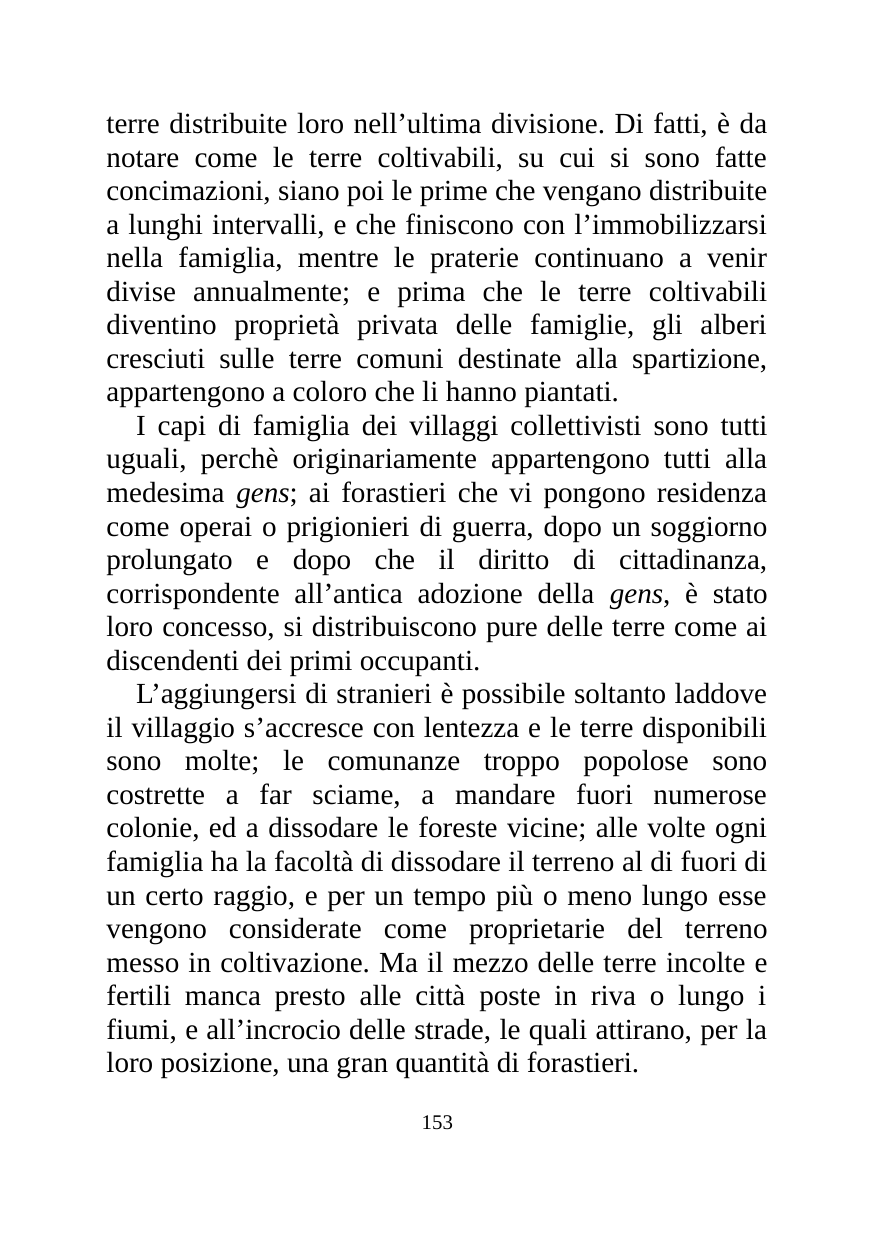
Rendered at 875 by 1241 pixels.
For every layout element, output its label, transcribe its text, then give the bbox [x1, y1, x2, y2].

text terre distribuite loro nell’ultima divisione. Di fatti, è da notare come le terre coltivabili, su cui si sono fatte concimazioni, siano poi le prime che vengano distribuite a lunghi intervalli, e che finiscono con l’immobilizzarsi nella famiglia, mentre le praterie continuano a venir divise annualmente; e prima che le terre coltivabili diventino proprietà privata delle famiglie, gli alberi cresciuti sulle terre comuni destinate alla spartizione, appartengono a coloro che li hanno piantati. [106, 106, 768, 408]
text I capi di famiglia dei villaggi collettivisti sono tutti uguali, perchè originariamente appartengono tutti alla medesima gens; ai forastieri che vi pongono residenza come operai o prigionieri di guerra, dopo un soggiorno prolungato e dopo che il diritto di cittadinanza, corrispondente all’antica adozione della gens, è stato loro concesso, si distribuiscono pure delle terre come ai discendenti dei primi occupanti. [106, 408, 768, 676]
text L’aggiungersi di stranieri è possibile soltanto laddove il villaggio s’accresce con lentezza e le terre disponibili sono molte; le comunanze troppo popolose sono costrette a far sciame, a mandare fuori numerose colonie, ed a dissodare le foreste vicine; alle volte ogni famiglia ha la facoltà di dissodare il terreno al di fuori di un certo raggio, e per un tempo più o meno lungo esse vengono considerate come proprietarie del terreno messo in coltivazione. Ma il mezzo delle terre incolte e fertili manca presto alle città poste in riva o lungo i fiumi, e all’incrocio delle strade, le quali attirano, per la loro posizione, una gran quantità di forastieri. [106, 676, 768, 1079]
